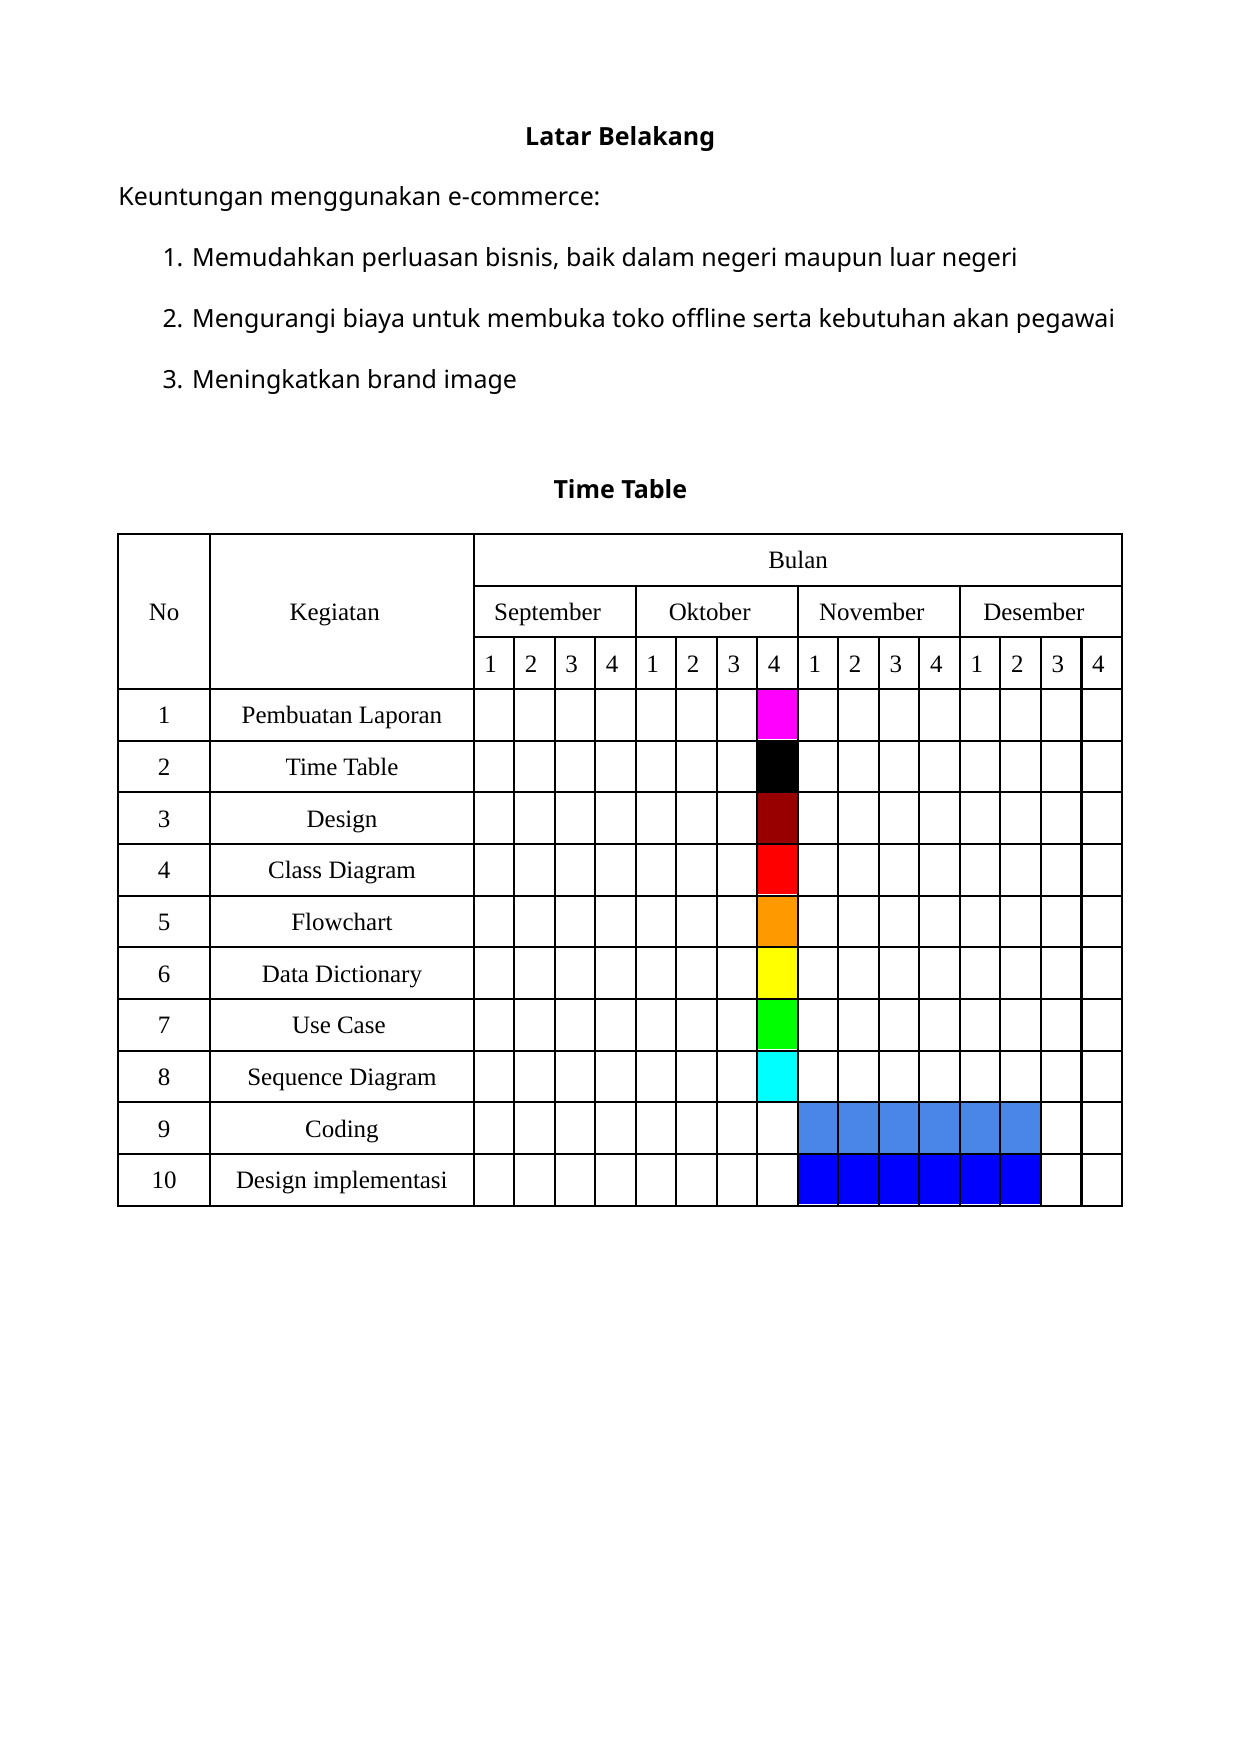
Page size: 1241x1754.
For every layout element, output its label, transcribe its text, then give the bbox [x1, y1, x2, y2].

table_cell [961, 897, 999, 946]
table_cell [799, 948, 837, 998]
table_cell [637, 897, 675, 946]
table_cell [799, 690, 837, 739]
table_cell 3 [556, 638, 594, 688]
table_cell [758, 690, 797, 739]
text Time Table [118, 472, 1122, 506]
table_cell [677, 793, 716, 843]
table_cell [880, 742, 918, 791]
table_cell [1083, 742, 1121, 791]
table_cell [596, 845, 635, 894]
table_cell [637, 845, 675, 894]
table_cell [920, 793, 959, 843]
table_cell [1083, 690, 1121, 739]
table_cell [556, 845, 594, 894]
table_cell [596, 1000, 635, 1049]
table_cell [1042, 845, 1080, 894]
text Keuntungan menggunakan e-commerce: [118, 179, 1122, 213]
table_cell [718, 690, 756, 739]
table_cell [961, 948, 999, 998]
table_cell 4 [596, 638, 635, 688]
table_cell [637, 1052, 675, 1101]
table_cell [799, 742, 837, 791]
table_cell [515, 793, 554, 843]
table_cell [677, 948, 716, 998]
table_cell Data Dictionary [211, 948, 473, 998]
table_cell [1083, 1052, 1121, 1101]
table_cell [920, 1052, 959, 1101]
table_cell [515, 948, 554, 998]
table_cell [1001, 948, 1040, 998]
table_cell [920, 1000, 959, 1049]
table_cell 3 [1042, 638, 1080, 688]
table_cell [596, 948, 635, 998]
table_cell [1001, 1103, 1040, 1153]
table_header Kegiatan [211, 535, 473, 688]
table_cell [920, 742, 959, 791]
table_cell [961, 690, 999, 739]
table_cell [961, 793, 999, 843]
table_cell [1001, 1052, 1040, 1101]
table_cell September [475, 587, 635, 636]
table_cell Desember [961, 587, 1121, 636]
table_cell [556, 1000, 594, 1049]
table_cell [1083, 897, 1121, 946]
table_cell [799, 1000, 837, 1049]
table_cell [1042, 948, 1080, 998]
table_cell 1 [475, 638, 513, 688]
table_cell 1 [119, 690, 209, 739]
table_cell [718, 845, 756, 894]
table_cell [677, 845, 716, 894]
table_cell [961, 1052, 999, 1101]
table_cell [799, 845, 837, 894]
table_cell [1083, 793, 1121, 843]
list Memudahkan perluasan bisnis, baik dalam negeri maupun luar negeri [162, 240, 1122, 274]
table_cell Use Case [211, 1000, 473, 1049]
table_cell [677, 1052, 716, 1101]
table_cell [1083, 1103, 1121, 1153]
table_cell [799, 793, 837, 843]
table_cell Design [211, 793, 473, 843]
table_cell [718, 948, 756, 998]
table_cell [677, 690, 716, 739]
table_cell [839, 1000, 878, 1049]
table_cell [596, 1052, 635, 1101]
table_cell [475, 742, 513, 791]
table_cell 10 [119, 1155, 209, 1204]
list Mengurangi biaya untuk membuka toko offline serta kebutuhan akan pegawai [162, 301, 1122, 335]
table_cell [556, 948, 594, 998]
list Meningkatkan brand image [162, 362, 1122, 396]
table_cell [839, 793, 878, 843]
table_cell [637, 793, 675, 843]
table_cell [839, 1052, 878, 1101]
table_cell 6 [119, 948, 209, 998]
table_cell [677, 1155, 716, 1204]
table_cell [475, 690, 513, 739]
table_cell 2 [1001, 638, 1040, 688]
table_cell 1 [799, 638, 837, 688]
table_cell [556, 1155, 594, 1204]
table_cell [880, 948, 918, 998]
table_cell Sequence Diagram [211, 1052, 473, 1101]
table_cell [1042, 897, 1080, 946]
table_cell [920, 1155, 959, 1204]
table_cell [839, 1155, 878, 1204]
table_cell [880, 1000, 918, 1049]
table_cell [556, 1103, 594, 1153]
table_cell Time Table [211, 742, 473, 791]
table_cell [1001, 742, 1040, 791]
table_cell [920, 897, 959, 946]
table_cell [596, 897, 635, 946]
table_cell 5 [119, 897, 209, 946]
table_cell [475, 1155, 513, 1204]
table_cell Class Diagram [211, 845, 473, 894]
table_cell 8 [119, 1052, 209, 1101]
table_cell [839, 897, 878, 946]
table_cell [920, 845, 959, 894]
table_cell [758, 897, 797, 946]
table_cell [880, 793, 918, 843]
table_cell [1042, 690, 1080, 739]
table_cell [475, 1000, 513, 1049]
table_cell Coding [211, 1103, 473, 1153]
table_cell [475, 793, 513, 843]
table_cell [758, 1000, 797, 1049]
table_cell [758, 845, 797, 894]
table_cell [1042, 793, 1080, 843]
table_cell [1001, 793, 1040, 843]
table_cell [596, 793, 635, 843]
text Latar Belakang [118, 118, 1122, 152]
table_cell 4 [920, 638, 959, 688]
table_cell 4 [758, 638, 797, 688]
table_cell 2 [839, 638, 878, 688]
table_cell [920, 948, 959, 998]
table_cell [637, 948, 675, 998]
table_cell [1001, 690, 1040, 739]
table_cell [920, 1103, 959, 1153]
table_cell 9 [119, 1103, 209, 1153]
table_cell [1001, 845, 1040, 894]
table_cell 4 [119, 845, 209, 894]
table_cell [596, 690, 635, 739]
table_cell [1001, 1155, 1040, 1204]
table_cell [515, 1155, 554, 1204]
table_cell [718, 1103, 756, 1153]
table_cell [880, 690, 918, 739]
table_cell [880, 1155, 918, 1204]
table_cell [839, 690, 878, 739]
table_cell [961, 742, 999, 791]
table_cell [515, 845, 554, 894]
table_cell [515, 1052, 554, 1101]
table_cell 3 [119, 793, 209, 843]
table_cell [799, 897, 837, 946]
table_cell [475, 845, 513, 894]
table_cell [839, 742, 878, 791]
table_cell [677, 897, 716, 946]
table_cell [1042, 1052, 1080, 1101]
table_cell November [799, 587, 959, 636]
table_cell [556, 1052, 594, 1101]
table_cell [920, 690, 959, 739]
table_cell 2 [515, 638, 554, 688]
table_cell [1001, 897, 1040, 946]
table_cell [475, 1052, 513, 1101]
table_cell Pembuatan Laporan [211, 690, 473, 739]
table_cell [637, 690, 675, 739]
table_cell [718, 1000, 756, 1049]
table_cell Flowchart [211, 897, 473, 946]
table_cell [515, 1103, 554, 1153]
table_cell [596, 1103, 635, 1153]
table_cell [556, 897, 594, 946]
table_cell [596, 742, 635, 791]
table_cell 3 [880, 638, 918, 688]
table_cell [515, 742, 554, 791]
table_cell 1 [961, 638, 999, 688]
table_cell [1083, 1000, 1121, 1049]
table_cell 4 [1083, 638, 1121, 688]
table_cell [637, 1103, 675, 1153]
table_cell [1083, 845, 1121, 894]
table_cell [1083, 1155, 1121, 1204]
table_cell [515, 690, 554, 739]
table_cell [475, 897, 513, 946]
table_cell [758, 793, 797, 843]
table_cell 2 [119, 742, 209, 791]
table_cell [961, 1155, 999, 1204]
table_cell [1042, 1000, 1080, 1049]
table_cell [475, 1103, 513, 1153]
table_cell [718, 1052, 756, 1101]
table_cell [758, 948, 797, 998]
table_cell [677, 742, 716, 791]
table_cell [718, 793, 756, 843]
table_cell [880, 845, 918, 894]
table_cell [677, 1000, 716, 1049]
table_cell [839, 845, 878, 894]
table_cell [1042, 1103, 1080, 1153]
table_header Bulan [475, 535, 1121, 584]
table_cell [718, 1155, 756, 1204]
table_cell [880, 1103, 918, 1153]
table_cell [718, 897, 756, 946]
table_cell [1001, 1000, 1040, 1049]
table_cell [556, 690, 594, 739]
table_cell [718, 742, 756, 791]
table_cell 3 [718, 638, 756, 688]
table_cell [758, 1103, 797, 1153]
table_cell [880, 1052, 918, 1101]
table_cell [637, 1000, 675, 1049]
table_cell [961, 1000, 999, 1049]
table_cell [556, 793, 594, 843]
table_cell [839, 948, 878, 998]
table_cell [515, 1000, 554, 1049]
table_cell 1 [637, 638, 675, 688]
table_cell [677, 1103, 716, 1153]
table_cell [637, 1155, 675, 1204]
table_cell [758, 742, 797, 791]
table_cell [1083, 948, 1121, 998]
table_cell [799, 1103, 837, 1153]
table_cell [515, 897, 554, 946]
table_cell Oktober [637, 587, 797, 636]
table_cell [596, 1155, 635, 1204]
table_cell [961, 845, 999, 894]
table_header No [119, 535, 209, 688]
table_cell [799, 1155, 837, 1204]
table_cell Design implementasi [211, 1155, 473, 1204]
table_cell [799, 1052, 837, 1101]
table_cell [839, 1103, 878, 1153]
table_cell [758, 1155, 797, 1204]
table_cell [758, 1052, 797, 1101]
table_cell [475, 948, 513, 998]
table_cell 2 [677, 638, 716, 688]
table_cell [961, 1103, 999, 1153]
table_cell [880, 897, 918, 946]
table_cell [556, 742, 594, 791]
table_cell [637, 742, 675, 791]
table_cell [1042, 1155, 1080, 1204]
table_cell 7 [119, 1000, 209, 1049]
table_cell [1042, 742, 1080, 791]
